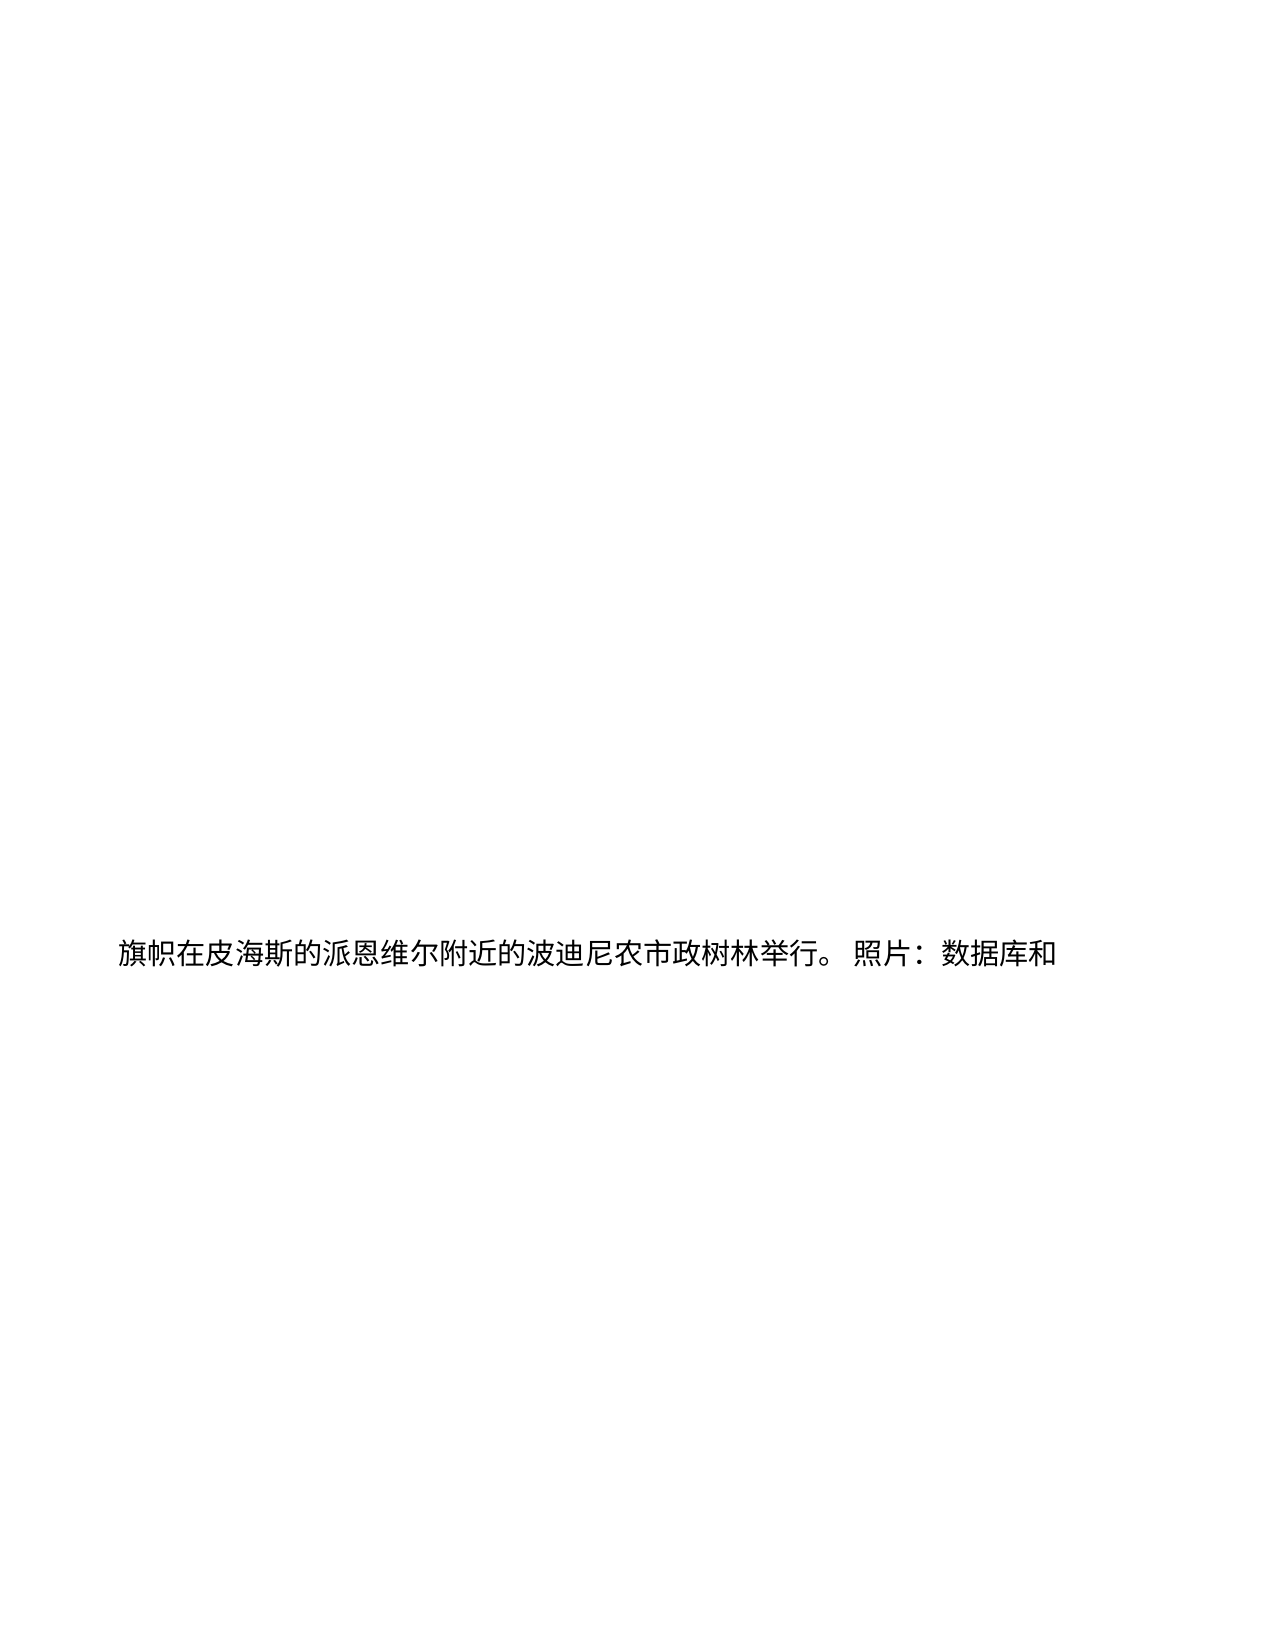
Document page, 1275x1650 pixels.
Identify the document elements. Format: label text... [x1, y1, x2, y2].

text 旗帜在皮海斯的派恩维尔附近的波迪尼农市政树林举行。 照片：数据库和 [118, 118, 1157, 973]
